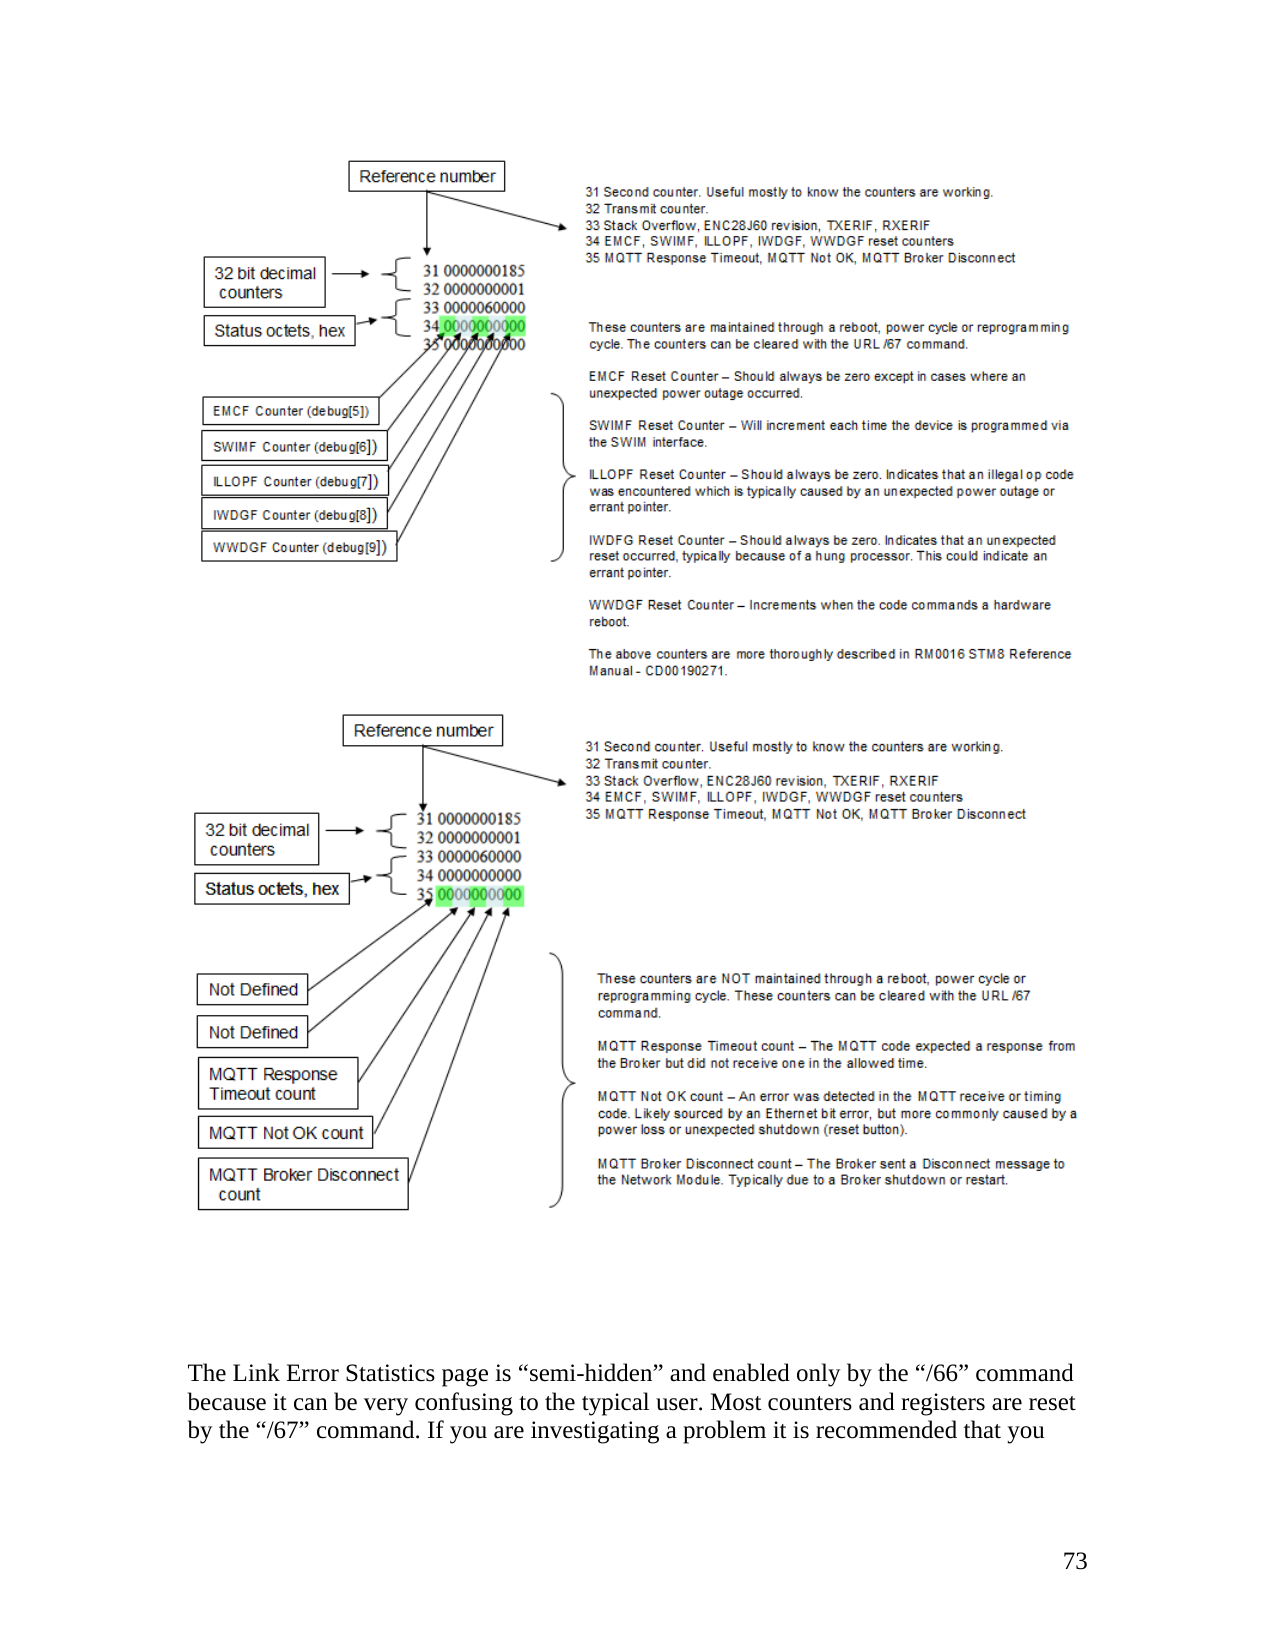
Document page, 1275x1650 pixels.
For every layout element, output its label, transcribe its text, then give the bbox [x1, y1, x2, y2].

picture [187, 150, 1087, 679]
picture [187, 707, 1087, 1214]
text The Link Error Statistics page is “semi-hidden” and enabled only by the “/66” command because it can be very confusing to the typical user. Most counters and registers are reset by the “/67” command. If you are investigating a problem it is recommended that you [187, 1358, 1087, 1444]
